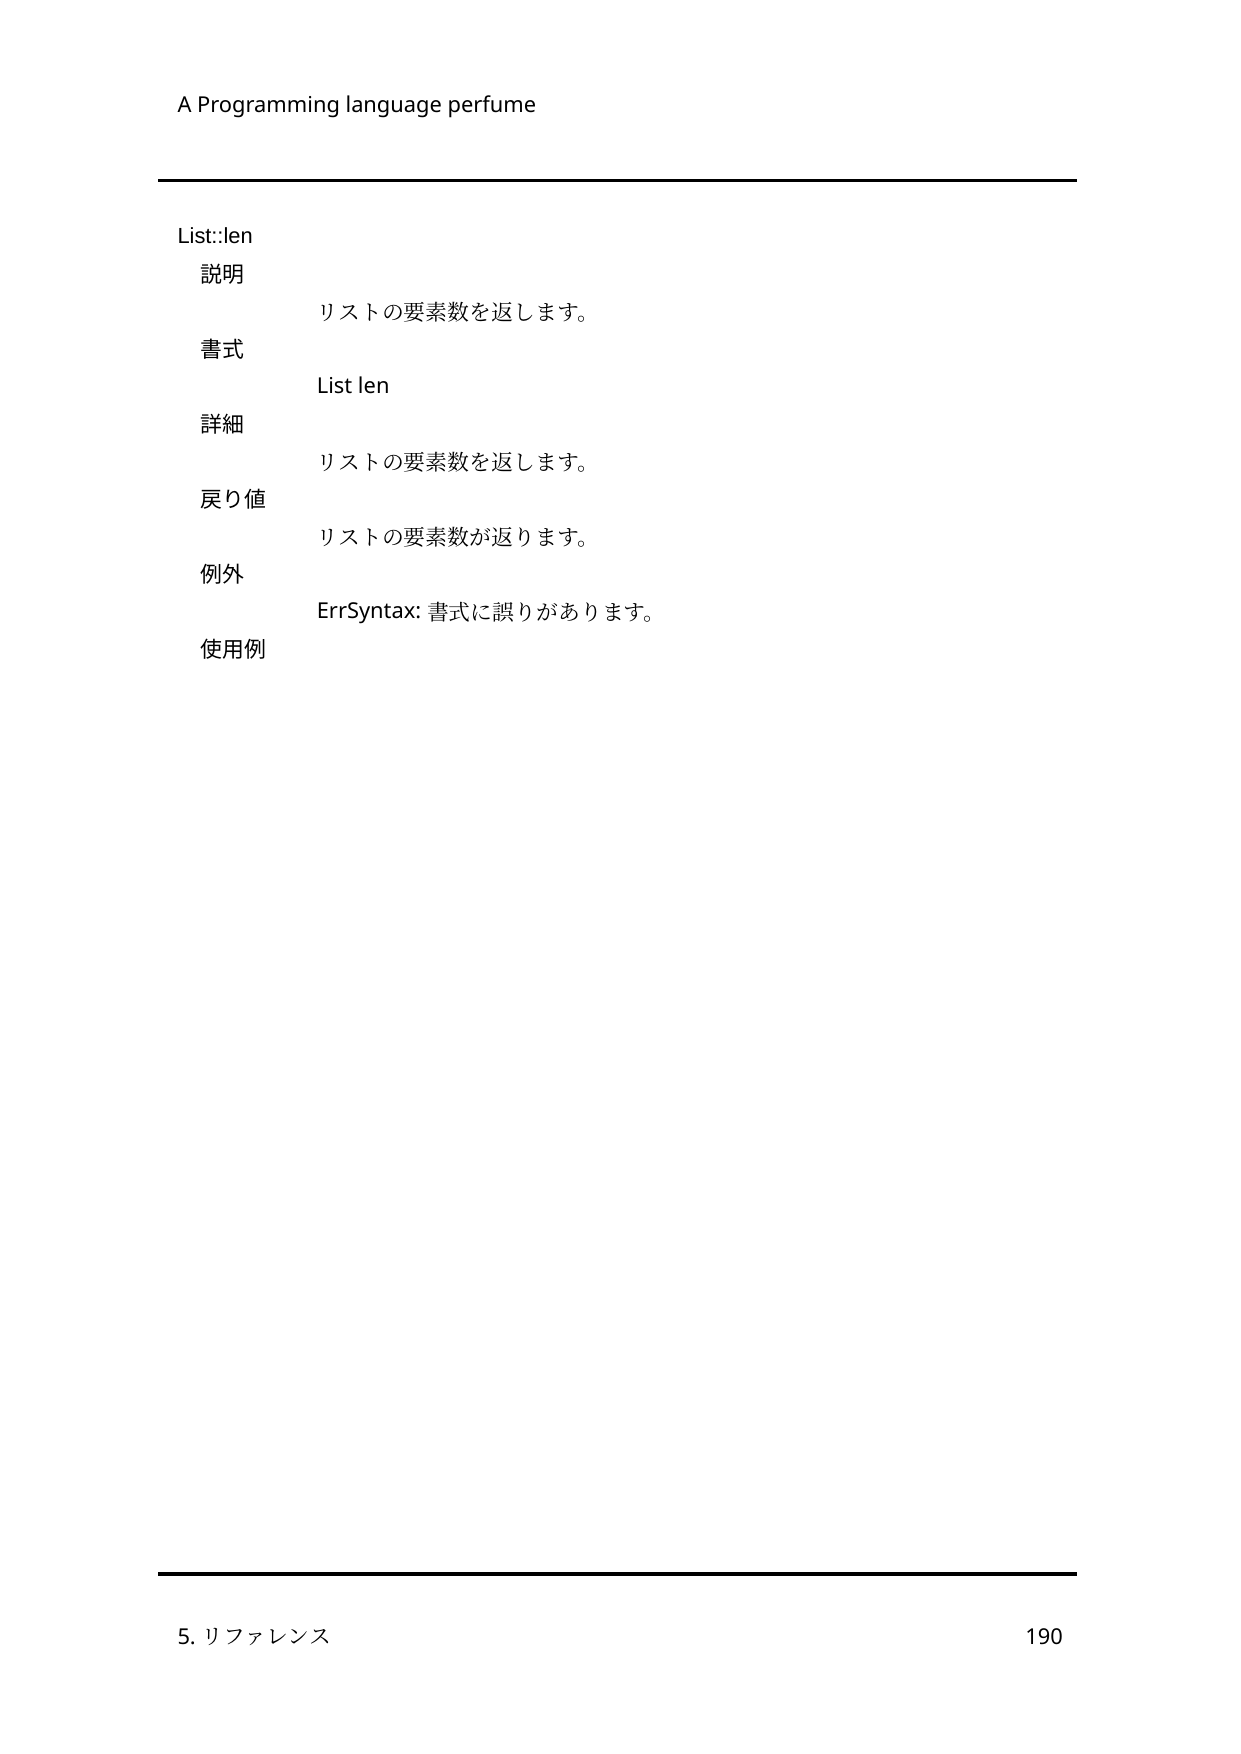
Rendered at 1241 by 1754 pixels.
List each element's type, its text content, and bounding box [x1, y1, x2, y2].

table_cell リストの要素数が返ります。 [317, 479, 1063, 554]
table_cell 詳細 [200, 404, 317, 479]
table_header リストの要素数を返します。 [317, 254, 1063, 329]
table_header 説明 [200, 254, 317, 329]
table_cell ErrSyntax: 書式に誤りがあります。 [317, 554, 1063, 629]
table_cell 戻り値 [200, 479, 317, 554]
subtitle List::len [177, 217, 1063, 254]
table_cell 使用例 [200, 629, 317, 704]
table_cell [317, 629, 1063, 704]
table_cell 例外 [200, 554, 317, 629]
table_cell リストの要素数を返します。 [317, 404, 1063, 479]
table_cell 書式 [200, 329, 317, 404]
table_cell List len [317, 329, 1063, 404]
